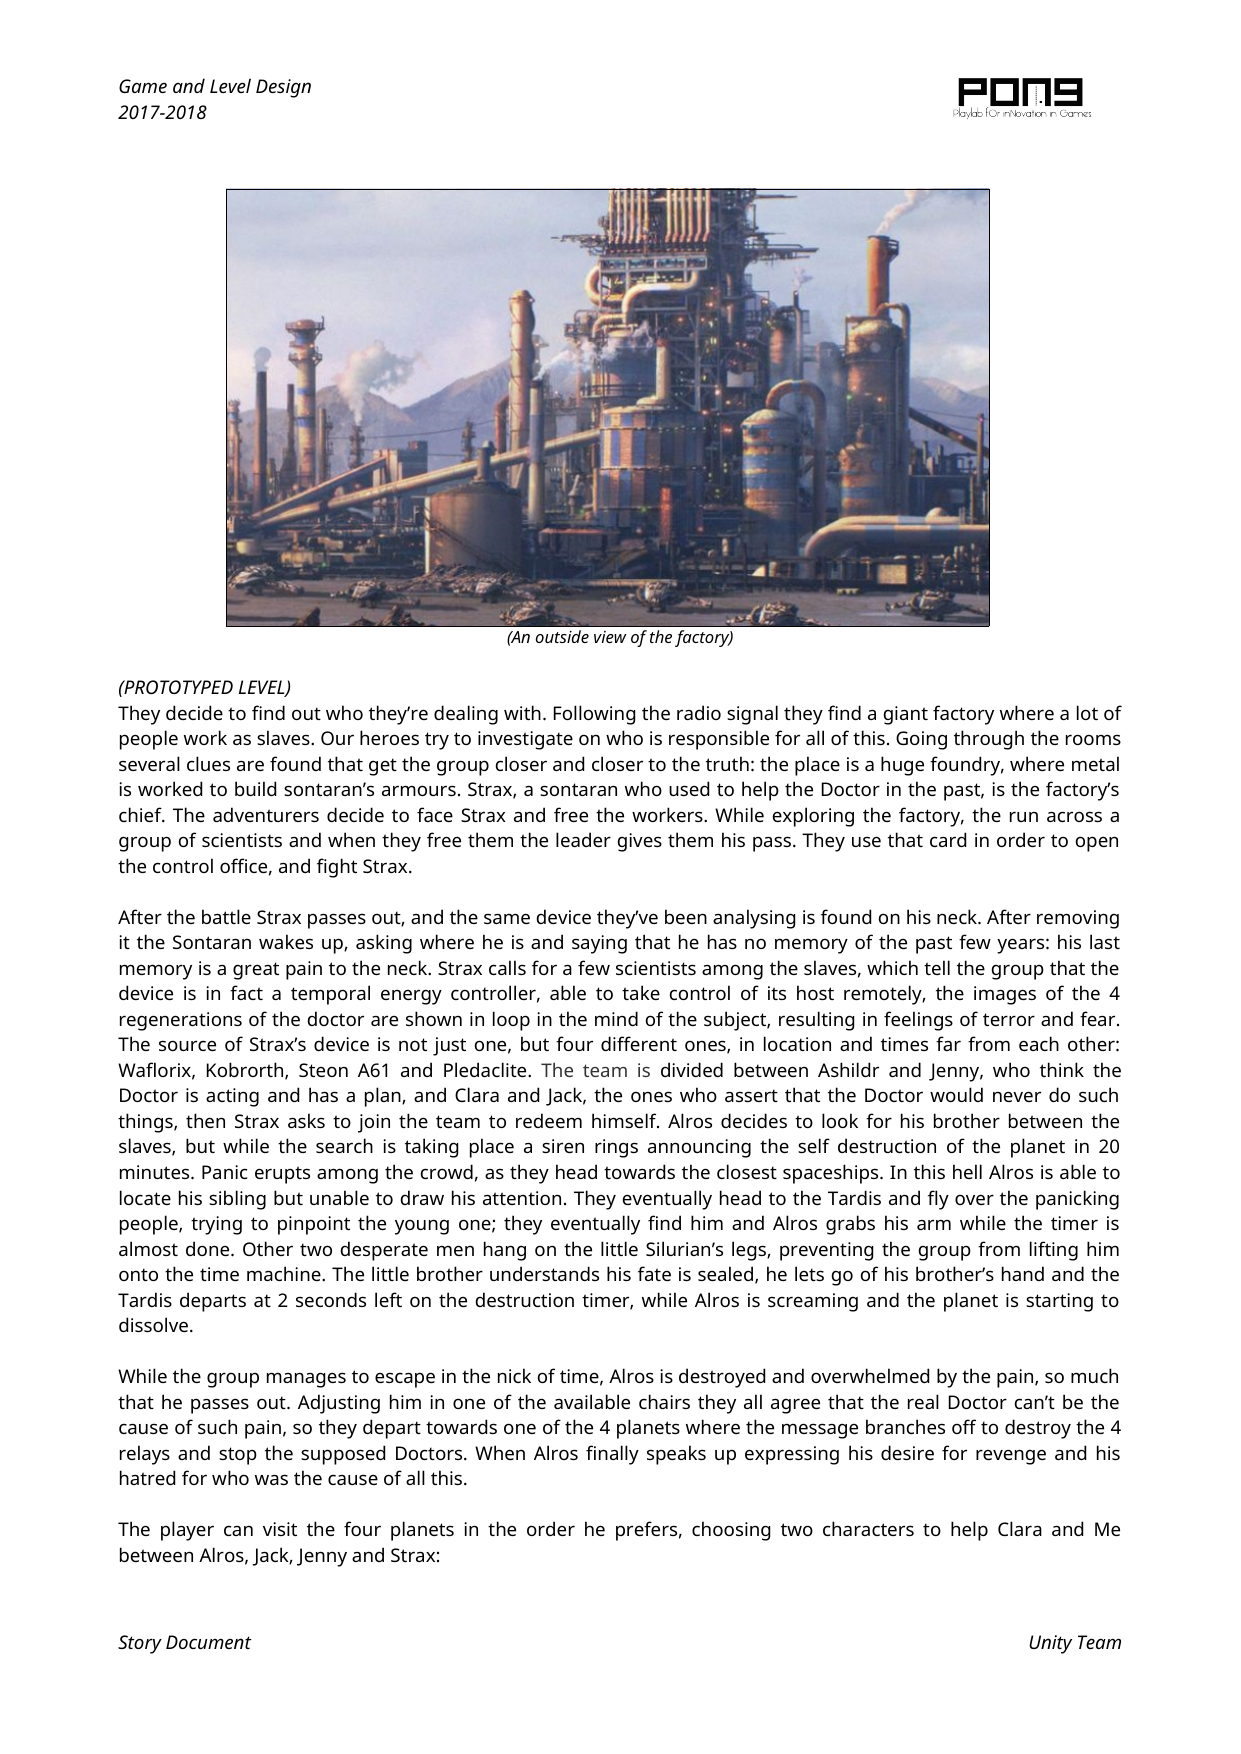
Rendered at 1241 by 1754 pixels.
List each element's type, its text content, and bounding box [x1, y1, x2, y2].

text They decide to find out who they’re dealing with. Following the radio signal they find a giant factory where a lot of people work as slaves. Our heroes try to investigate on who is responsible for all of this. Going through the rooms several clues are found that get the group closer and closer to the truth: the place is a huge foundry, where metal is worked to build sontaran’s armours. Strax, a sontaran who used to help the Doctor in the past, is the factory’s chief. The adventurers decide to face Strax and free the workers. While exploring the factory, the run across a group of scientists and when they free them the leader gives them his pass. They use that card in order to open the control office, and fight Strax. [118, 700, 1122, 878]
text The player can visit the four planets in the order he prefers, choosing two characters to help Clara and Me between Alros, Jack, Jenny and Strax: [118, 1517, 1122, 1568]
picture [227, 190, 989, 626]
text (PROTOTYPED LEVEL) [118, 674, 1122, 700]
picture [923, 73, 1122, 124]
text After the battle Strax passes out, and the same device they’ve been analysing is found on his neck. After removing it the Sontaran wakes up, asking where he is and saying that he has no memory of the past few years: his last memory is a great pain to the neck. Strax calls for a few scientists among the slaves, which tell the group that the device is in fact a temporal energy controller, able to take control of its host remotely, the images of the 4 regenerations of the doctor are shown in loop in the mind of the subject, resulting in feelings of terror and fear. The source of Strax’s device is not just one, but four different ones, in location and times far from each other: Waflorix, Kobrorth, Steon A61 and Pledaclite. The team is divided between Ashildr and Jenny, who think the Doctor is acting and has a plan, and Clara and Jack, the ones who assert that the Doctor would never do such things, then Strax asks to join the team to redeem himself. Alros decides to look for his brother between the slaves, but while the search is taking place a siren rings announcing the self destruction of the planet in 20 minutes. Panic erupts among the crowd, as they head towards the closest spaceships. In this hell Alros is able to locate his sibling but unable to draw his attention. They eventually head to the Tardis and fly over the panicking people, trying to pinpoint the young one; they eventually find him and Alros grabs his arm while the timer is almost done. Other two desperate men hang on the little Silurian’s legs, preventing the group from lifting him onto the time machine. The little brother understands his fate is sealed, he lets go of his brother’s hand and the Tardis departs at 2 seconds left on the destruction timer, while Alros is screaming and the planet is starting to dissolve. [118, 904, 1122, 1338]
text (An outside view of the factory) [118, 176, 1122, 649]
text While the group manages to escape in the nick of time, Alros is destroyed and overwhelmed by the pain, so much that he passes out. Adjusting him in one of the available chairs they all agree that the real Doctor can’t be the cause of such pain, so they depart towards one of the 4 planets where the message branches off to destroy the 4 relays and stop the supposed Doctors. When Alros finally speaks up expressing his desire for revenge and his hatred for who was the cause of all this. [118, 1363, 1122, 1491]
